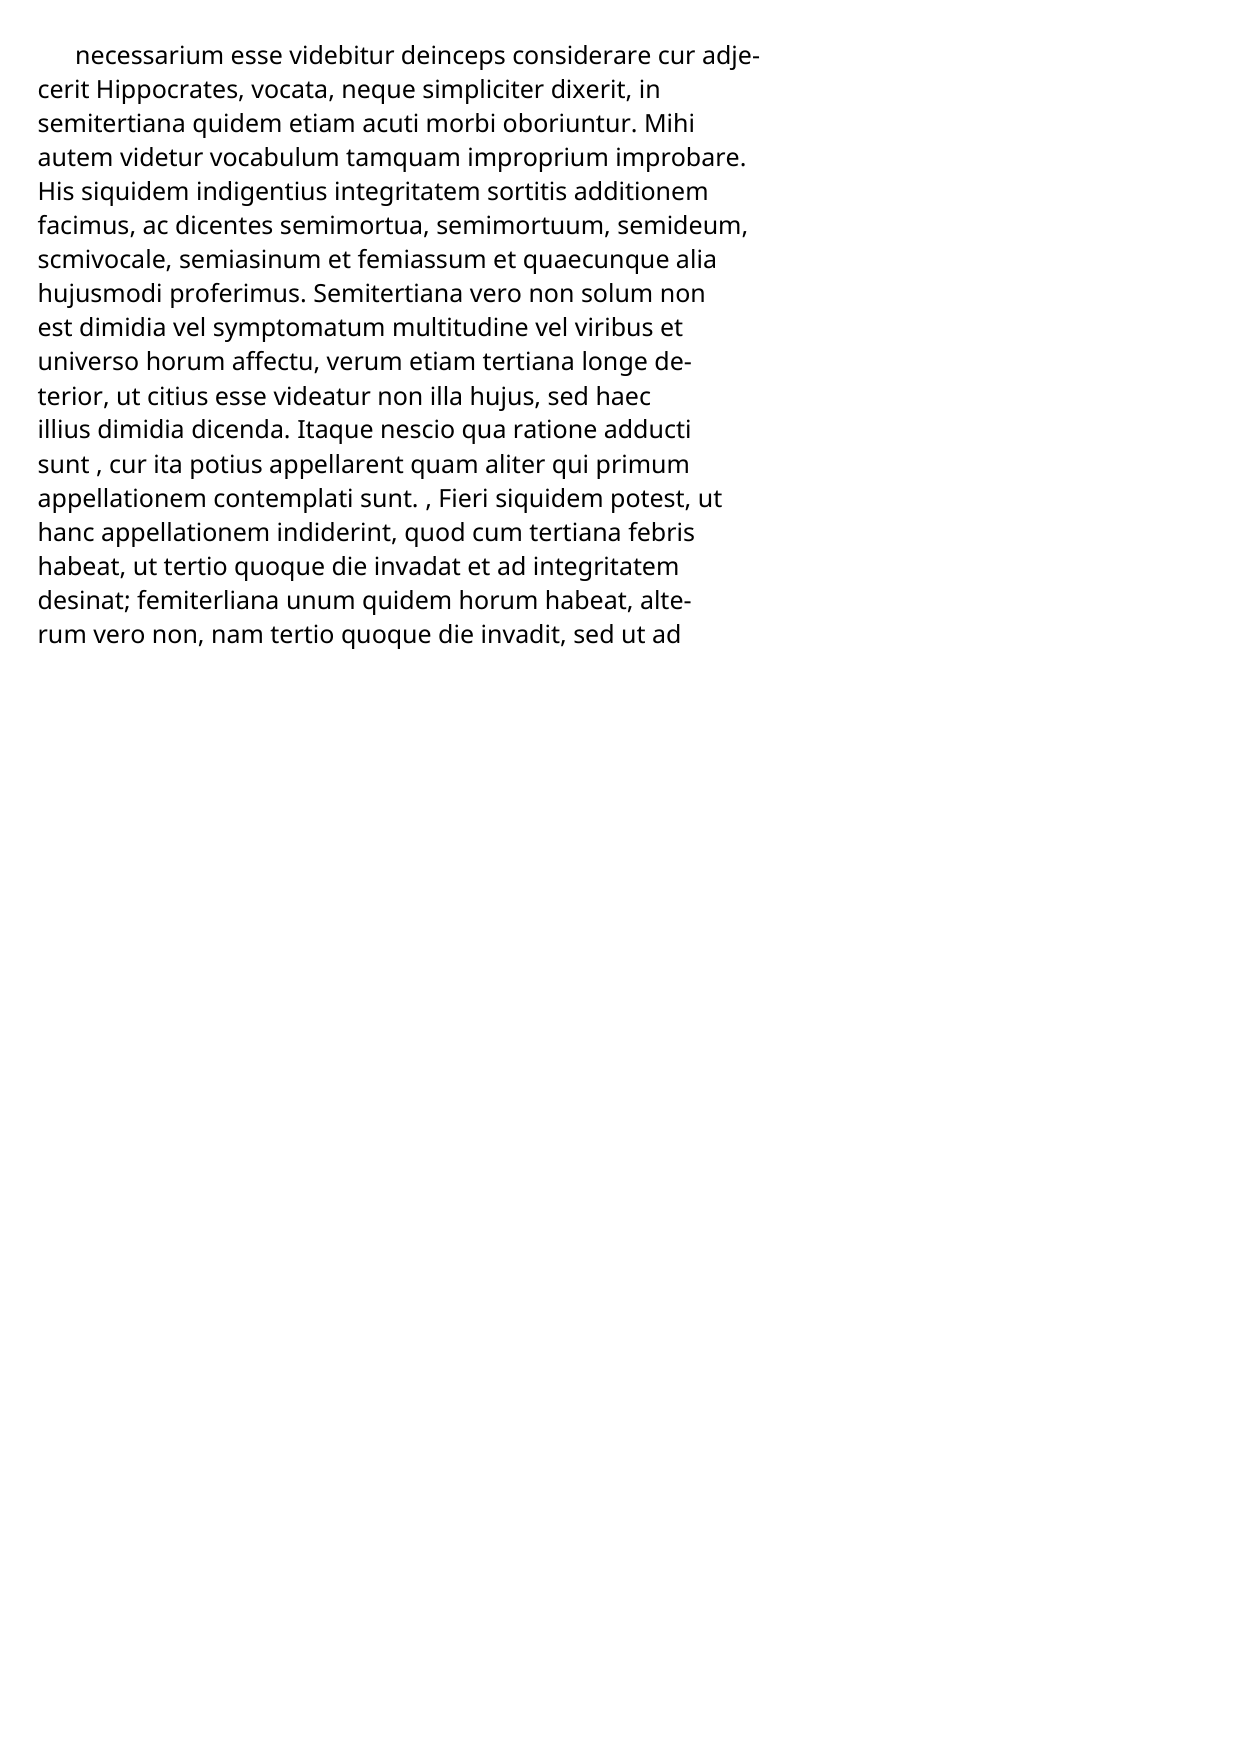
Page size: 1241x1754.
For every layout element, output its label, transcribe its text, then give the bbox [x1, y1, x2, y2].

text necessarium esse videbitur deinceps considerare cur adje- cerit Hippocrates, vocata, neque simpliciter dixerit, in semitertiana quidem etiam acuti morbi oboriuntur. Mihi autem videtur vocabulum tamquam improprium improbare. His siquidem indigentius integritatem sortitis additionem facimus, ac dicentes semimortua, semimortuum, semideum, scmivocale, semiasinum et femiassum et quaecunque alia hujusmodi proferimus. Semitertiana vero non solum non est dimidia vel symptomatum multitudine vel viribus et universo horum affectu, verum etiam tertiana longe de- terior, ut citius esse videatur non illa hujus, sed haec illius dimidia dicenda. Itaque nescio qua ratione adducti sunt , cur ita potius appellarent quam aliter qui primum appellationem contemplati sunt. , Fieri siquidem potest, ut hanc appellationem indiderint, quod cum tertiana febris habeat, ut tertio quoque die invadat et ad integritatem desinat; femiterliana unum quidem horum habeat, alte- rum vero non, nam tertio quoque die invadit, sed ut ad [37, 37, 1203, 651]
